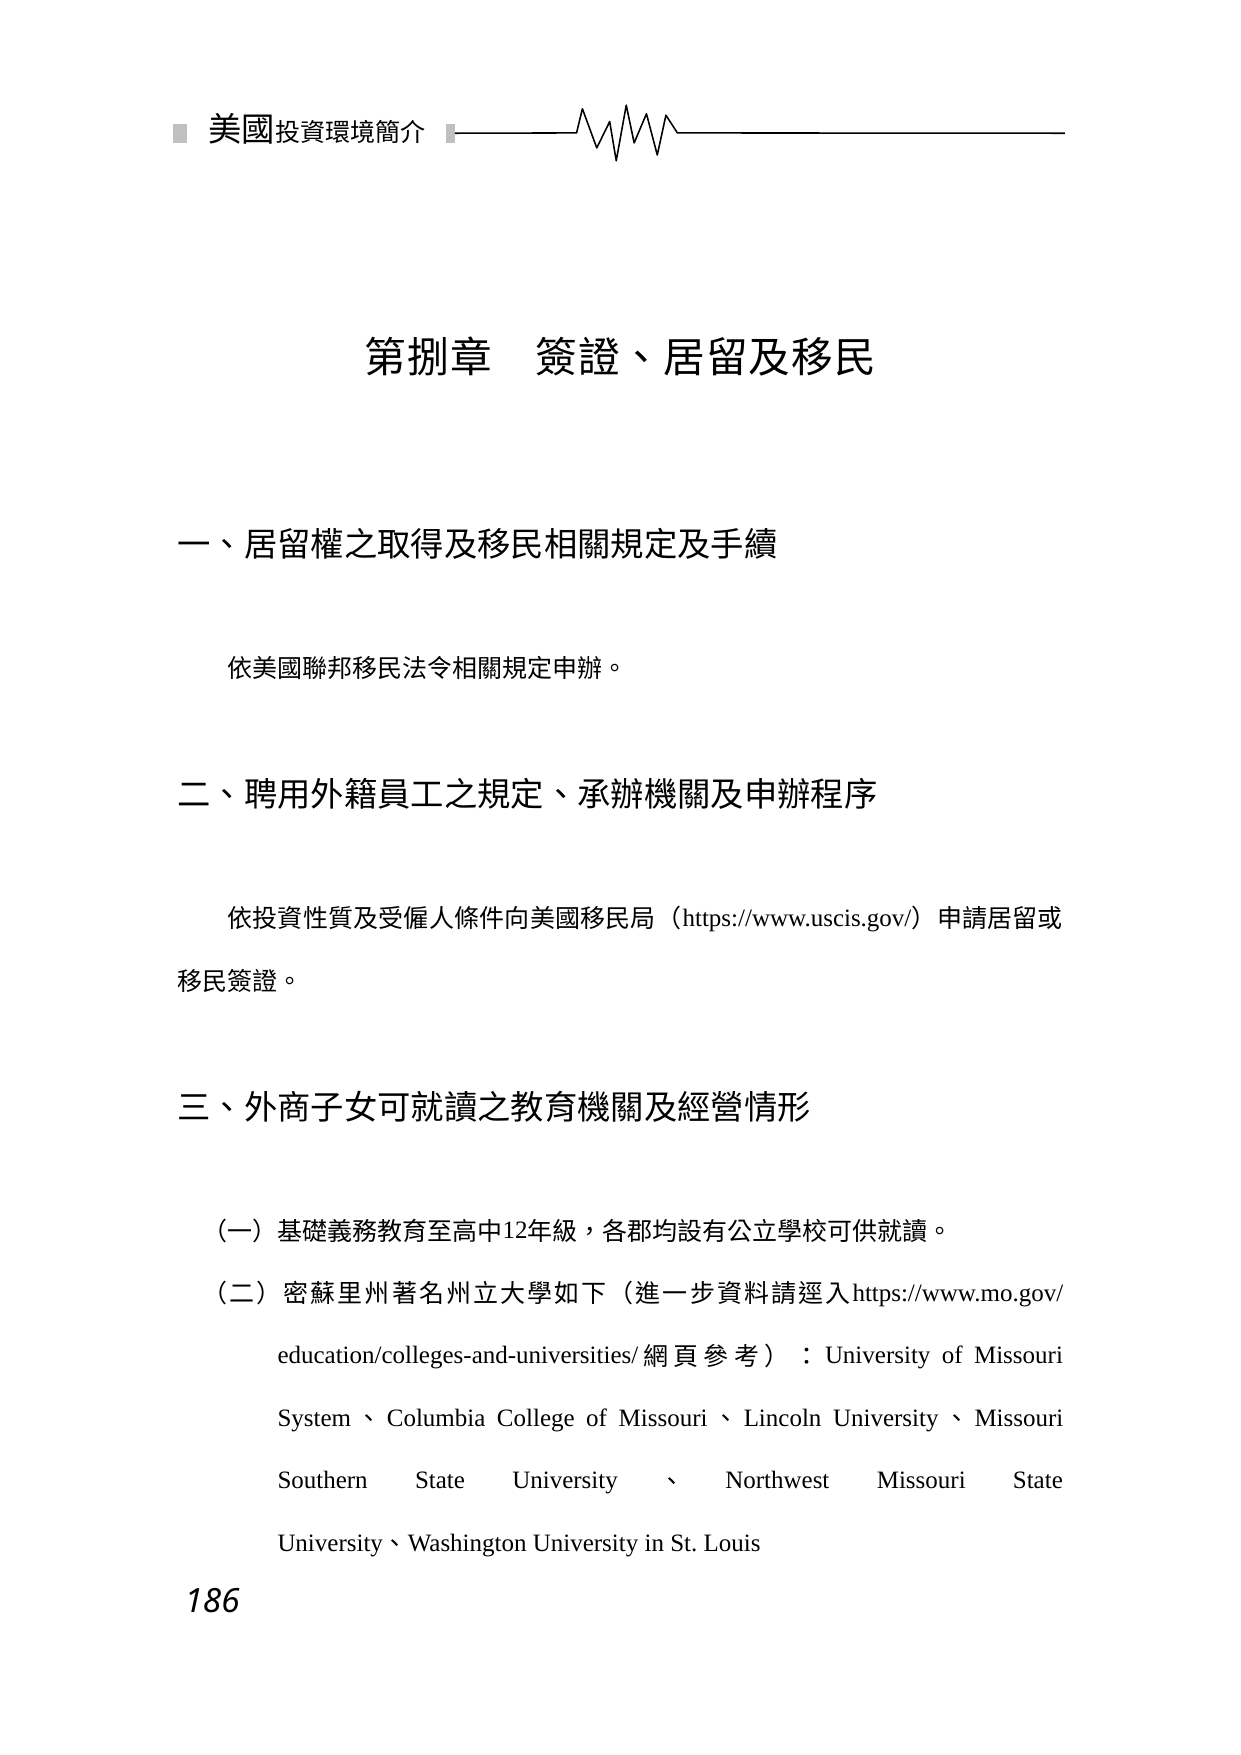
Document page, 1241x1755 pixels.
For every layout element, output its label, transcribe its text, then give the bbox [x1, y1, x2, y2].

text 依投資性質及受僱人條件向美國移民局（https://www.uscis.gov/）申請居留或移民簽證。 [177, 875, 1063, 1000]
text 依美國聯邦移民法令相關規定申辦。 [177, 625, 1063, 688]
text 三、外商子女可就讀之教育機關及經營情形 [177, 1063, 1063, 1125]
text 一、居留權之取得及移民相關規定及手續 [177, 500, 1063, 563]
text （一）基礎義務教育至高中12年級，各郡均設有公立學校可供就讀。 [202, 1188, 1063, 1250]
text 第捌章 簽證、居留及移民 [177, 313, 1063, 375]
text 二、聘用外籍員工之規定、承辦機關及申辦程序 [177, 750, 1063, 813]
text （二）密蘇里州著名州立大學如下（進一步資料請逕入https://www.mo.gov/ education/colleges-and-universities/網頁參考）：University of Missouri System、Columbia College of Missouri、Lincoln University、Missouri Southern State University、Northwest Missouri State University、Washington University in St. Louis [202, 1250, 1063, 1563]
